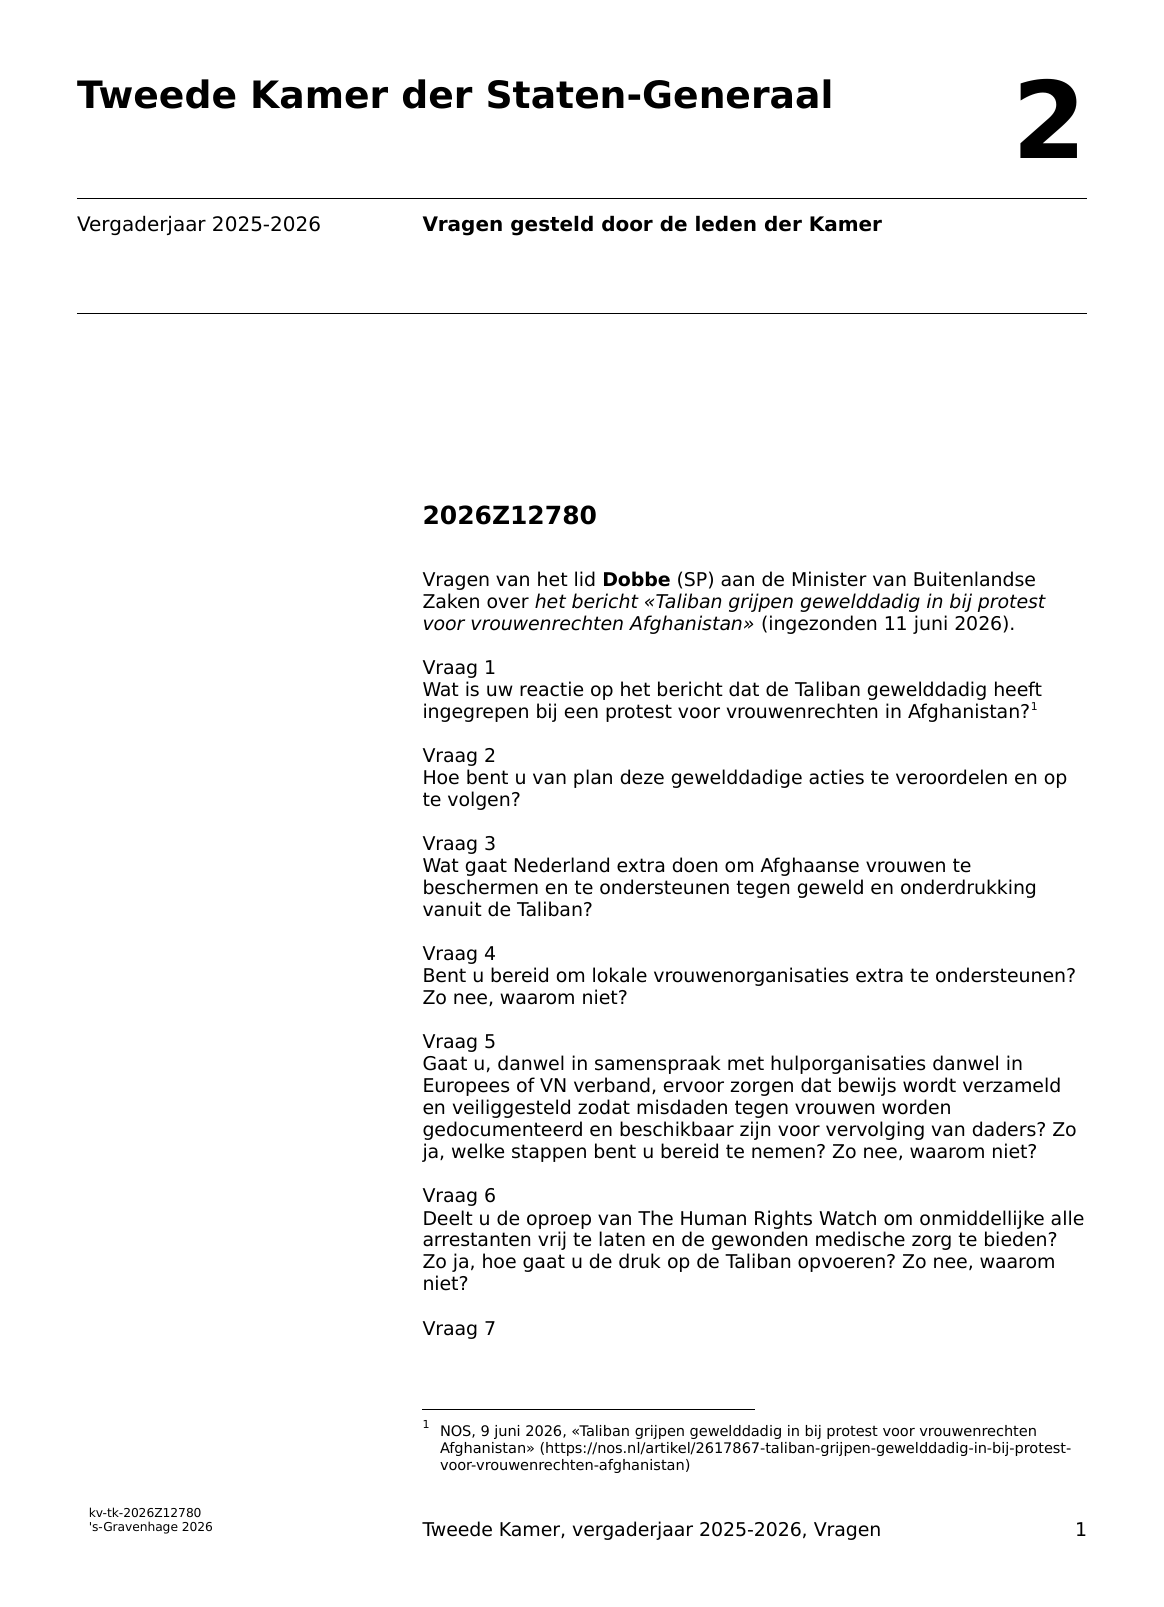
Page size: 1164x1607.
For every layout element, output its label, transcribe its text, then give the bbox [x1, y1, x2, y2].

text Wat is uw reactie op het bericht dat de Taliban gewelddadig heeft ingegrepen bij een protest voor vrouwenrechten in Afghanistan? [422, 679, 1087, 723]
text NOS, 9 juni 2026, «Taliban grijpen gewelddadig in bij protest voor vrouwenrechten Afghanistan» (https://nos.nl/artikel/2617867-taliban-grijpen-gewelddadig-in-bij-protest-voor-vrouwenrechten-afghanistan) [422, 1418, 1087, 1474]
text Vraag 3 [422, 833, 1087, 855]
table_cell Vergaderjaar 2025-2026 [77, 199, 422, 313]
table_cell Vragen gesteld door de leden der Kamer [422, 199, 1087, 313]
text Vraag 7 [422, 1317, 1087, 1339]
table_header Tweede Kamer der Staten-Generaal [77, 59, 886, 198]
table_header 2 [886, 59, 1087, 198]
text kv-tk-2026Z12780 [88, 1506, 323, 1520]
text Vraag 6 [422, 1185, 1087, 1207]
text Vraag 5 [422, 1031, 1087, 1053]
text Hoe bent u van plan deze gewelddadige acties te veroordelen en op te volgen? [422, 767, 1087, 811]
text Vraag 2 [422, 745, 1087, 767]
text Gaat u, danwel in samenspraak met hulporganisaties danwel in Europees of VN verband, ervoor zorgen dat bewijs wordt verzameld en veiliggesteld zodat misdaden tegen vrouwen worden gedocumenteerd en beschikbaar zijn voor vervolging van daders? Zo ja, welke stappen bent u bereid te nemen? Zo nee, waarom niet? [422, 1053, 1087, 1163]
text Bent u bereid om lokale vrouwenorganisaties extra te ondersteunen? Zo nee, waarom niet? [422, 965, 1087, 1009]
text Vraag 4 [422, 943, 1087, 965]
text Vragen van het lid Dobbe (SP) aan de Minister van Buitenlandse Zaken over het bericht «Taliban grijpen gewelddadig in bij protest voor vrouwenrechten Afghanistan» (ingezonden 11 juni 2026). [422, 569, 1087, 635]
text 's-Gravenhage 2026 [88, 1520, 323, 1534]
text Vraag 1 [422, 657, 1087, 679]
text Deelt u de oproep van The Human Rights Watch om onmiddellijke alle arrestanten vrij te laten en de gewonden medische zorg te bieden? Zo ja, hoe gaat u de druk op de Taliban opvoeren? Zo nee, waarom niet? [422, 1207, 1087, 1295]
text Wat gaat Nederland extra doen om Afghaanse vrouwen te beschermen en te ondersteunen tegen geweld en onderdrukking vanuit de Taliban? [422, 855, 1087, 921]
text 2026Z12780 [422, 501, 1087, 531]
